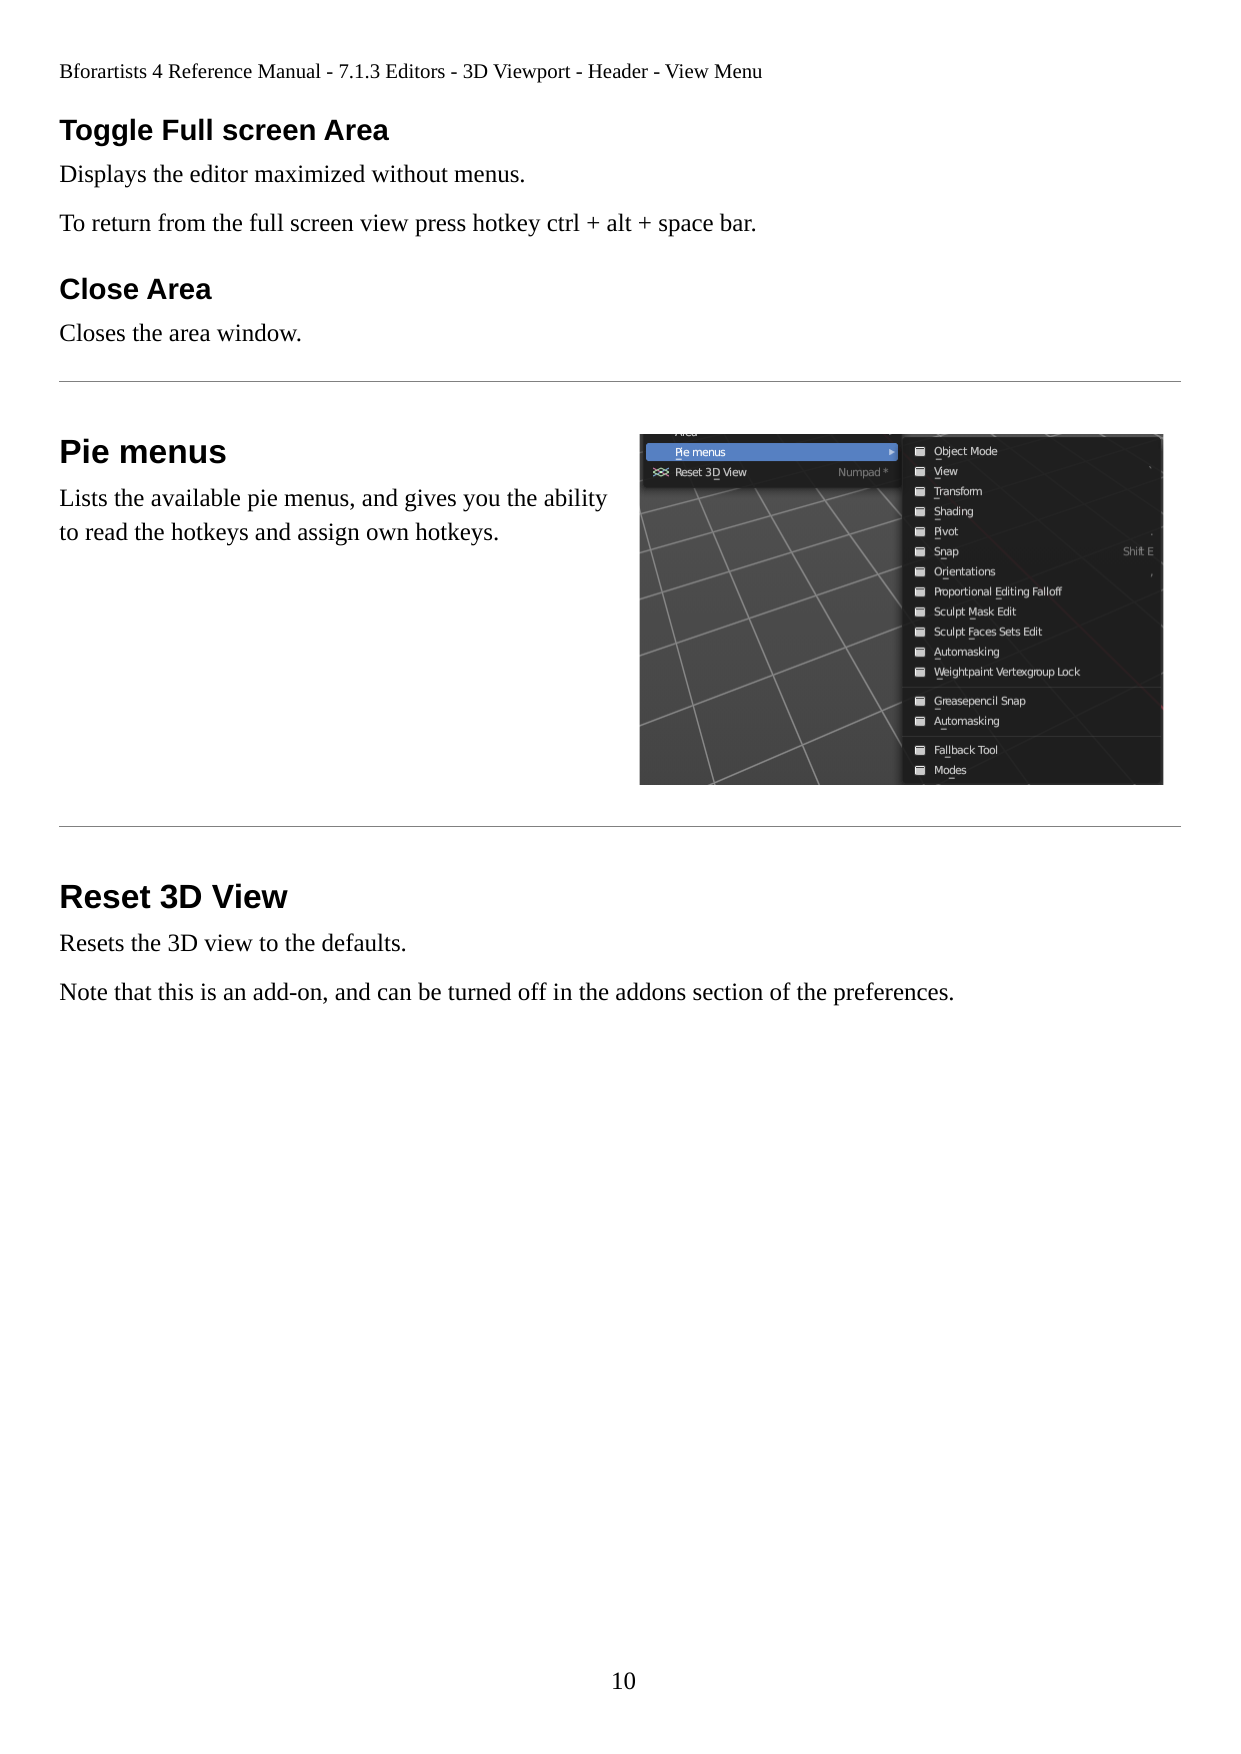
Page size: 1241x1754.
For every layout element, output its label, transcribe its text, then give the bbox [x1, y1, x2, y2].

text Resets the 3D view to the defaults. [59, 928, 1181, 957]
text Note that this is an add-on, and can be turned off in the addons section of the preferences. [59, 977, 1181, 1006]
subtitle Reset 3D View [59, 877, 1181, 916]
text Displays the editor maximized without menus. [59, 159, 1181, 188]
text Lists the available pie menus, and gives you the ability to read the hotkeys and assign own hotkeys. [59, 483, 639, 546]
text To return from the full screen view press hotkey ctrl + alt + space bar. [59, 208, 1181, 237]
subtitle Close Area [59, 272, 1181, 305]
picture [639, 434, 1164, 785]
text Closes the area window. [59, 318, 1181, 347]
subtitle Pie menus [59, 432, 1181, 471]
subtitle Toggle Full screen Area [59, 113, 1181, 146]
